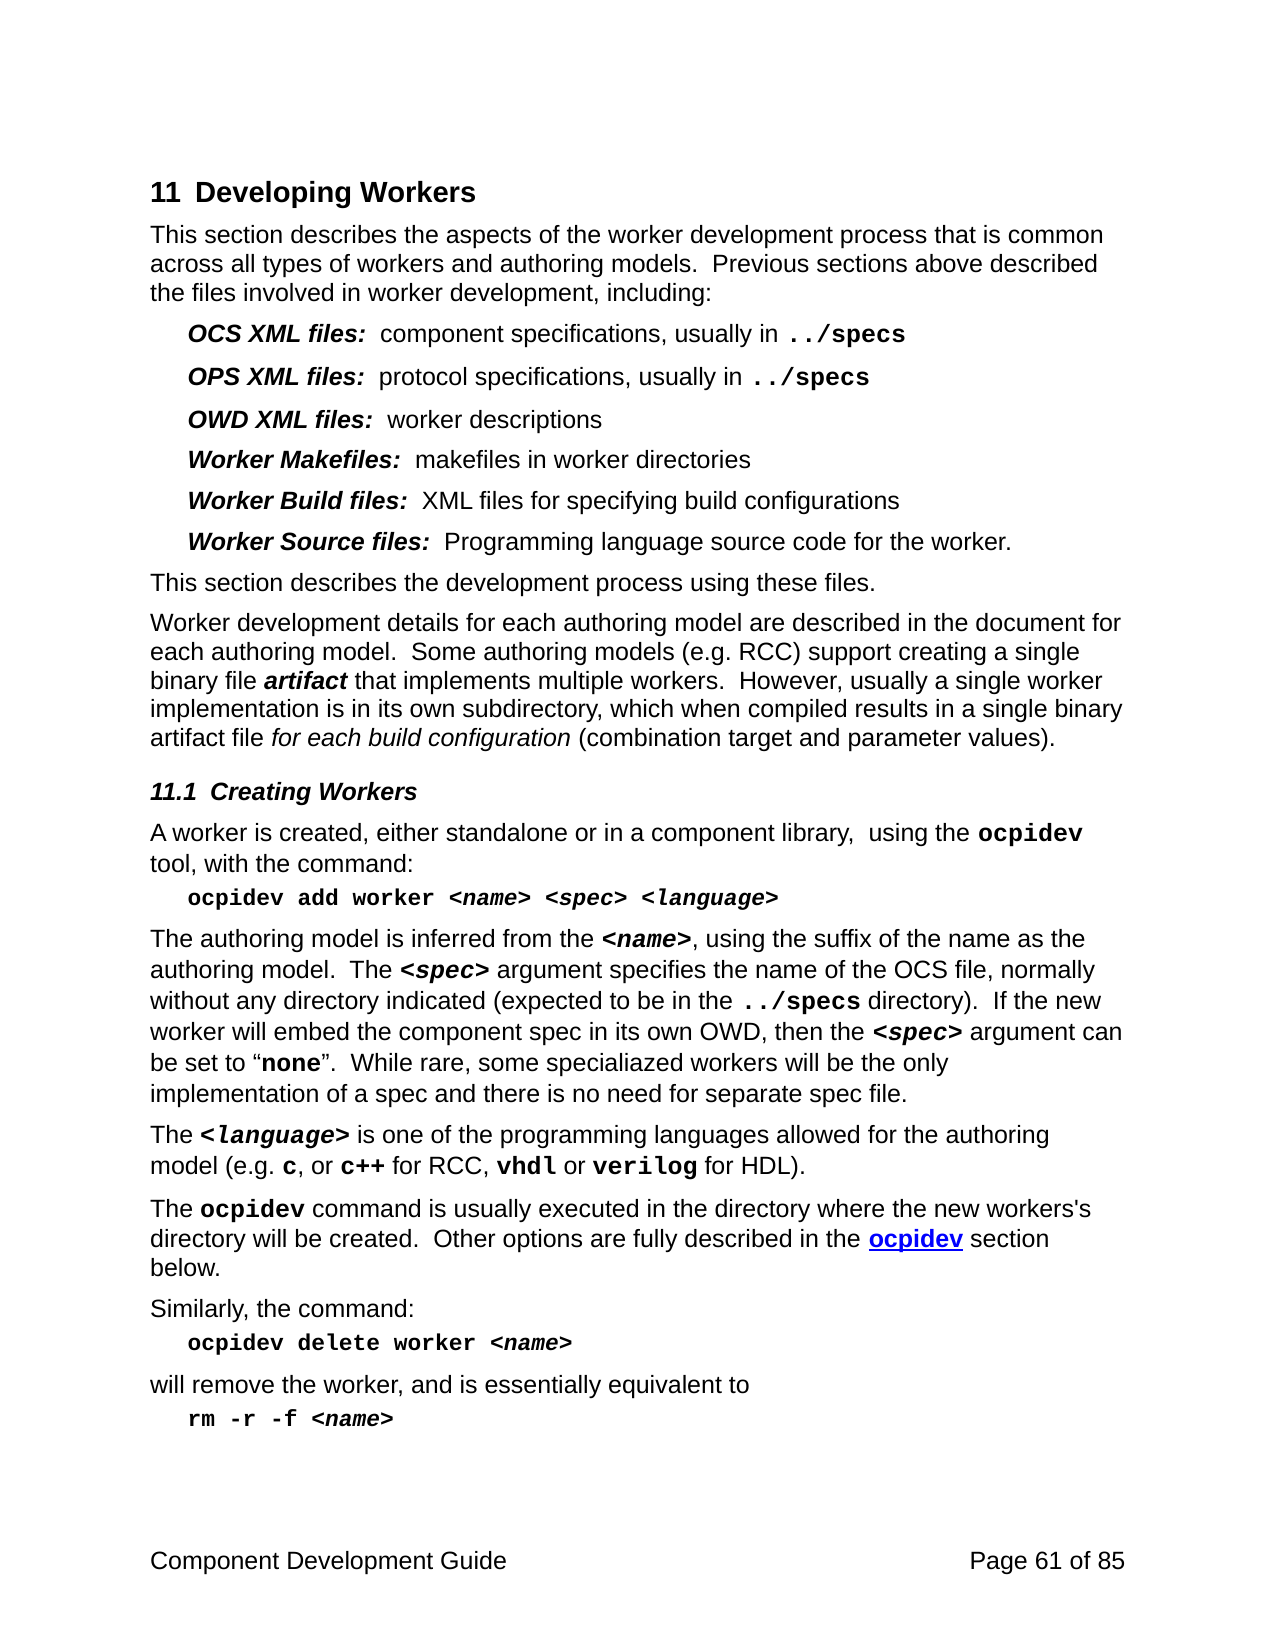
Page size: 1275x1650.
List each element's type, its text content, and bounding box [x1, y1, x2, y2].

text Worker Build files: XML files for specifying build configurations [187, 486, 1125, 515]
text This section describes the development process using these files. [150, 567, 1125, 596]
subtitle Creating Workers [150, 777, 1125, 806]
text A worker is created, either standalone or in a component library, using the ocpidev tool, with the command: [150, 818, 1125, 877]
text will remove the worker, and is essentially equivalent to [150, 1369, 1125, 1398]
text The authoring model is inferred from the <name>, using the suffix of the name as the authoring model. The <spec> argument specifies the name of the OCS file, normally without any directory indicated (expected to be in the ../specs directory). If the new worker will embed the component spec in its own OWD, then the <spec> argument can be set to “none”. While rare, some specialiazed workers will be the only implementation of a spec and there is no need for separate spec file. [150, 924, 1125, 1108]
text The ocpidev command is usually executed in the directory where the new workers's directory will be created. Other options are fully described in the ocpidev section below. [150, 1193, 1125, 1282]
text Worker development details for each authoring model are described in the document for each authoring model. Some authoring models (e.g. RCC) support creating a single binary file artifact that implements multiple workers. However, usually a single worker implementation is in its own subdirectory, which when compiled results in a single binary artifact file for each build configuration (combination target and parameter values). [150, 608, 1125, 752]
text Worker Makefiles: makefiles in worker directories [187, 445, 1125, 474]
text OCS XML files: component specifications, usually in ../specs [187, 319, 1125, 350]
text The <language> is one of the programming languages allowed for the authoring model (e.g. c, or c++ for RCC, vhdl or verilog for HDL). [150, 1120, 1125, 1182]
text Similarly, the command: [150, 1294, 1125, 1323]
text OPS XML files: protocol specifications, usually in ../specs [187, 362, 1125, 393]
text Worker Source files: Programming language source code for the worker. [187, 527, 1125, 556]
text ocpidev delete worker <name> [187, 1332, 1125, 1358]
text This section describes the aspects of the worker development process that is common across all types of workers and authoring models. Previous sections above described the files involved in worker development, including: [150, 221, 1125, 307]
text ocpidev add worker <name> <spec> <language> [187, 886, 1125, 912]
subtitle Developing Workers [150, 175, 1125, 208]
text OWD XML files: worker descriptions [187, 404, 1125, 433]
text rm -r -f <name> [187, 1407, 1125, 1433]
